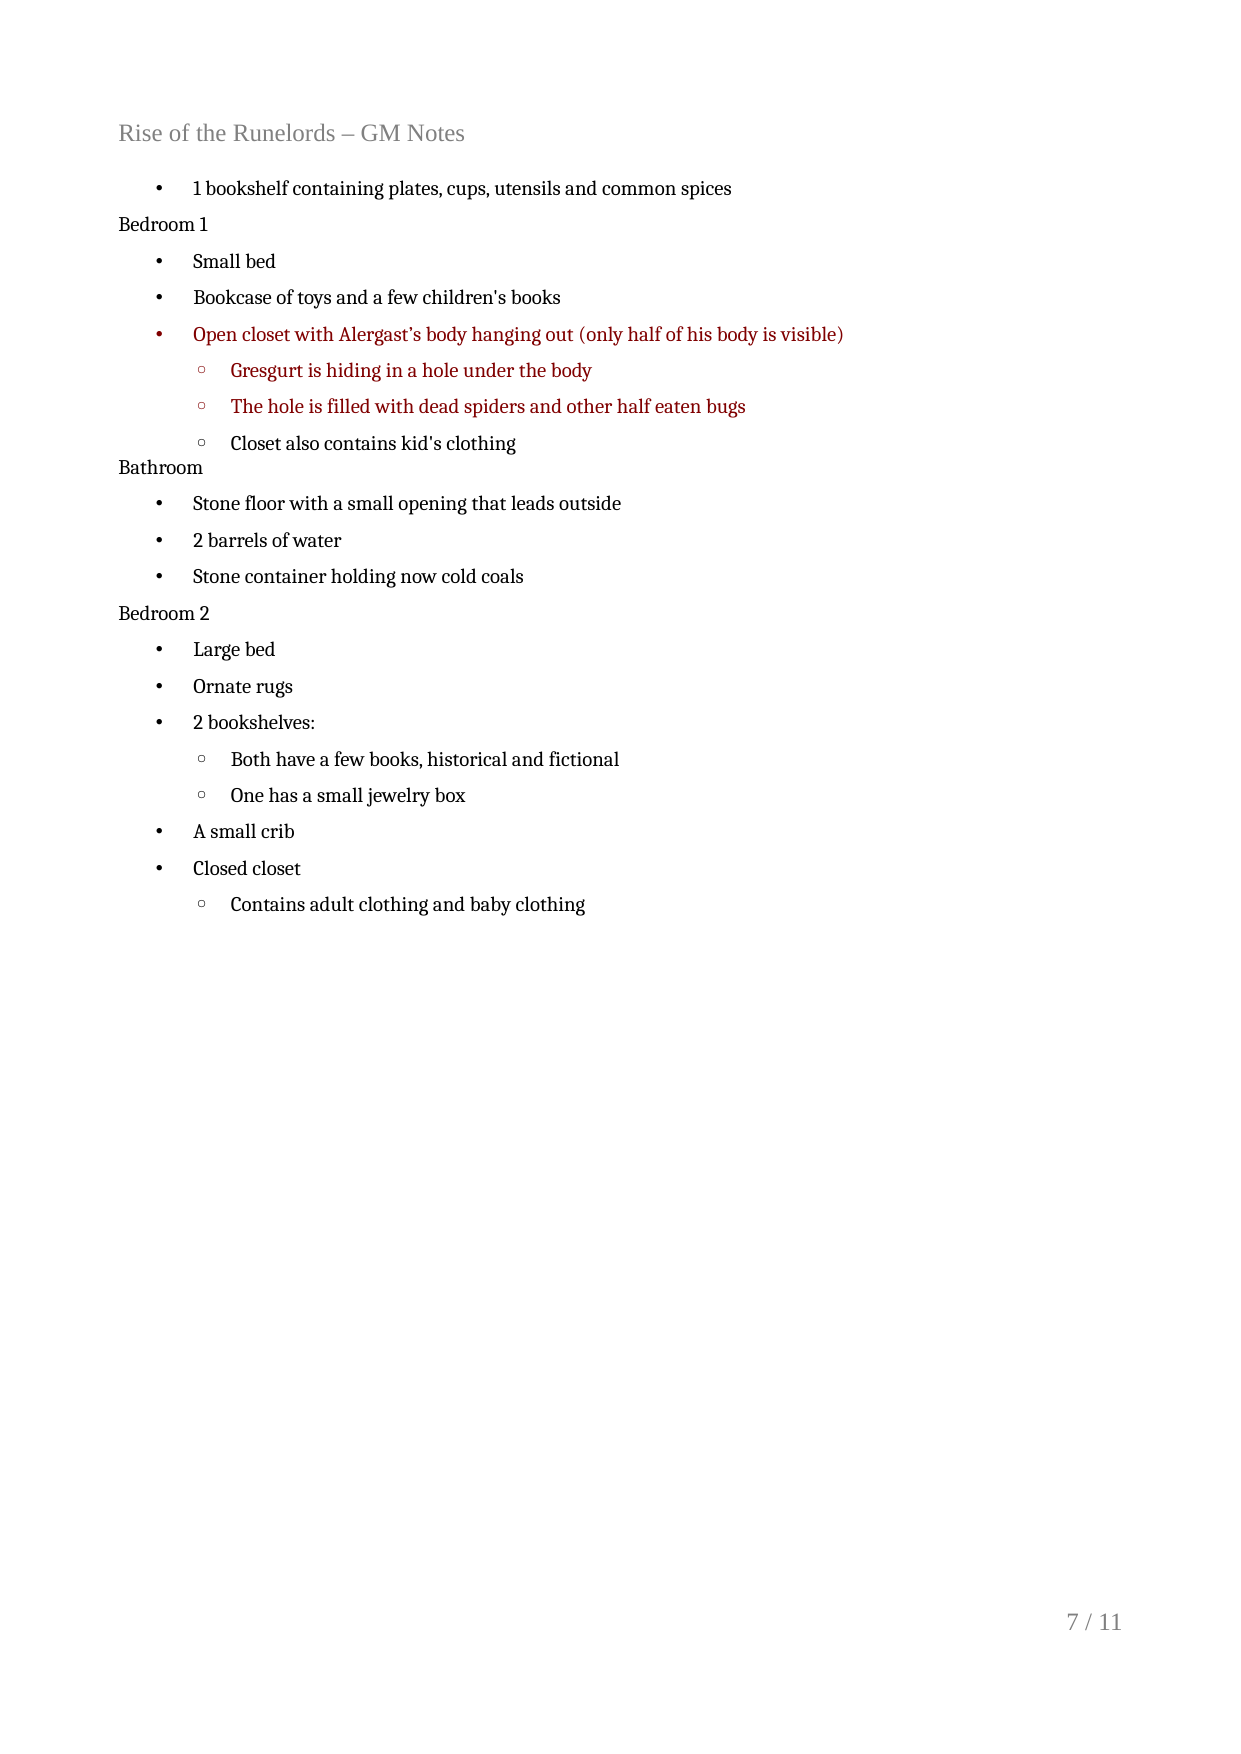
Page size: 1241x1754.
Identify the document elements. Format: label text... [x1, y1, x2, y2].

list Contains adult clothing and baby clothing [193, 893, 1122, 917]
text Bedroom 1 [118, 213, 1122, 237]
list Closet also contains kid's clothing [193, 432, 1122, 456]
list A small crib [156, 820, 1122, 844]
list Closed closet [156, 857, 1122, 881]
list Both have a few books, historical and fictional [193, 747, 1122, 771]
list Stone floor with a small opening that leads outside [156, 492, 1122, 516]
list Stone container holding now cold coals [156, 565, 1122, 589]
list Large bed [156, 638, 1122, 662]
list One has a small jewelry box [193, 784, 1122, 808]
list 1 bookshelf containing plates, cups, utensils and common spices [156, 176, 1122, 200]
list Open closet with Alergast’s body hanging out (only half of his body is visible) [156, 322, 1122, 346]
list Bookcase of toys and a few children's books [156, 286, 1122, 310]
text Bedroom 2 [118, 601, 1122, 625]
text Bathroom [118, 456, 1122, 479]
list 2 bookshelves: [156, 711, 1122, 735]
list Small bed [156, 249, 1122, 273]
list Ornate rugs [156, 674, 1122, 698]
list Gresgurt is hiding in a hole under the body [193, 359, 1122, 383]
list 2 barrels of water [156, 528, 1122, 552]
list The hole is filled with dead spiders and other half eaten bugs [193, 395, 1122, 419]
